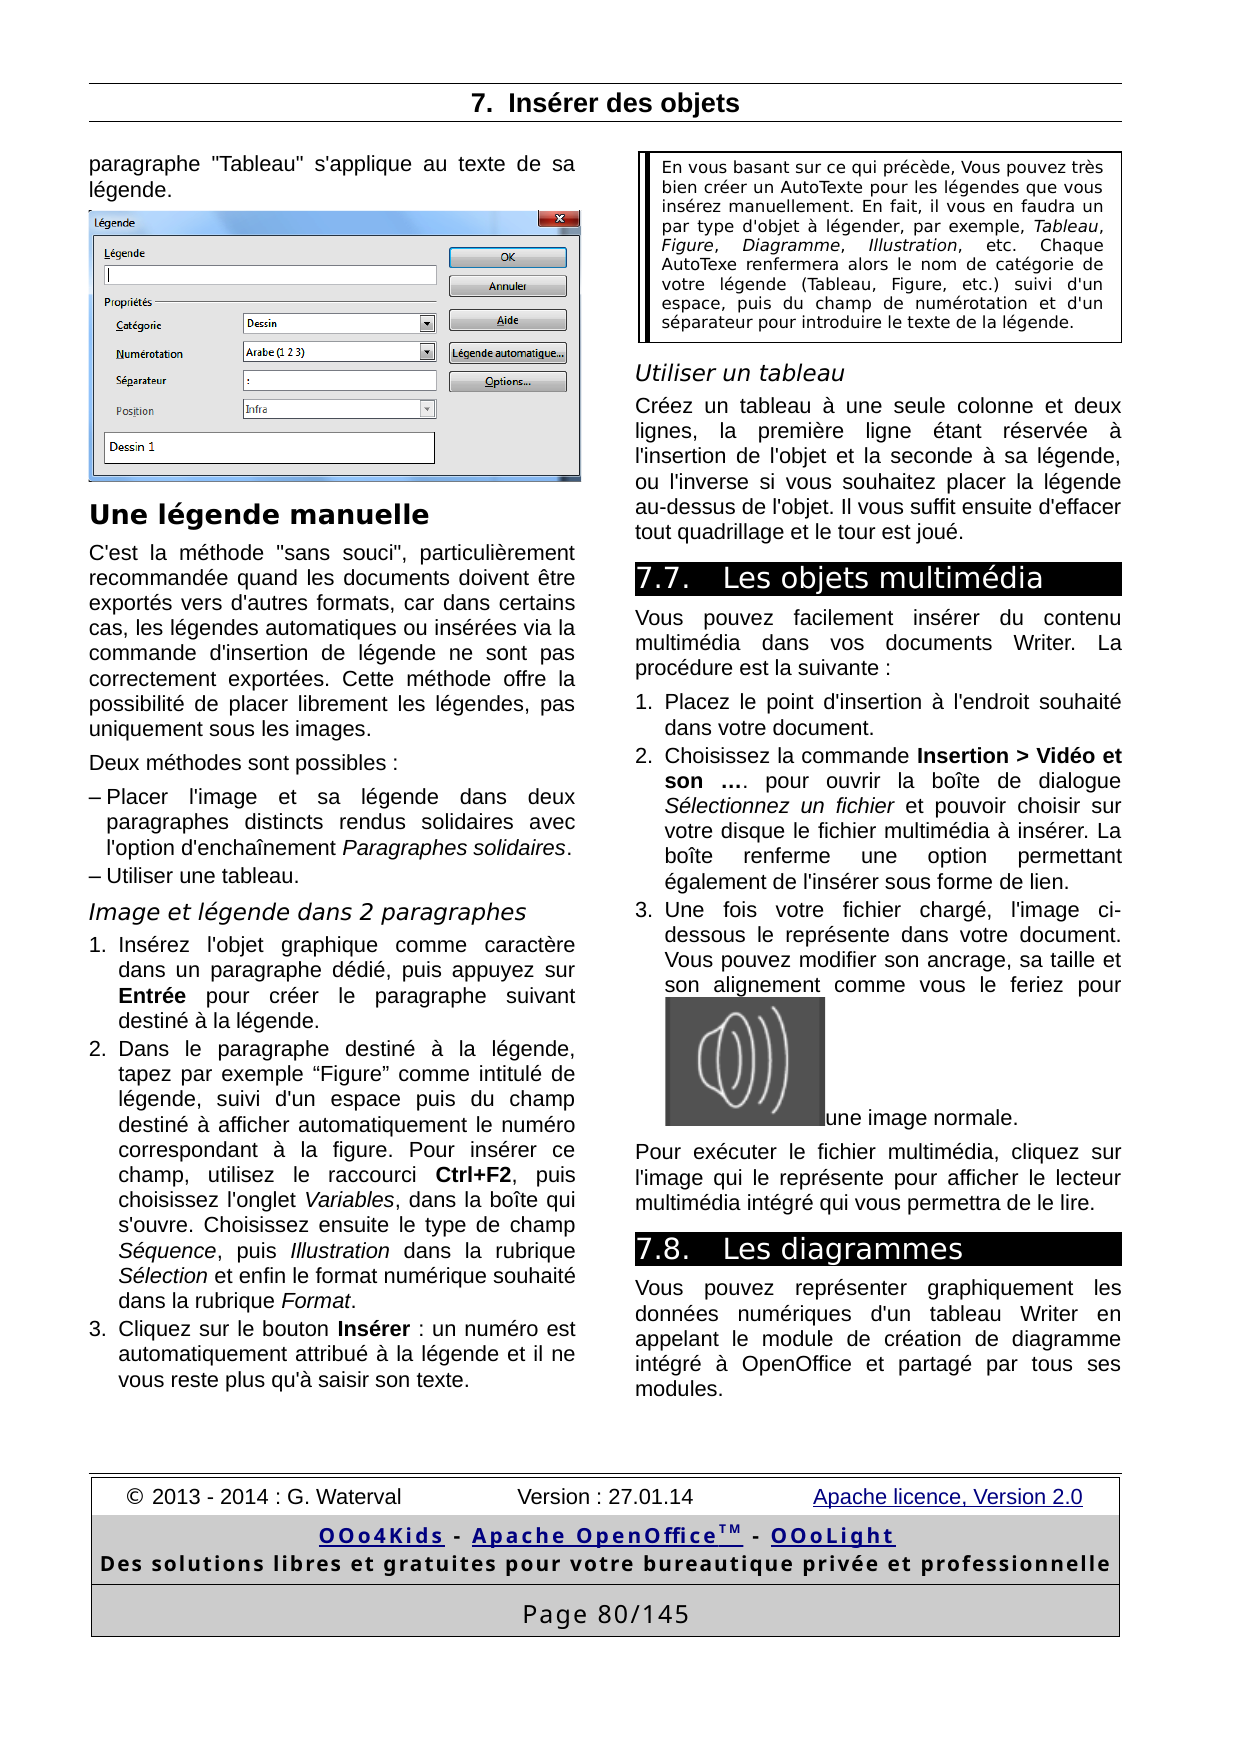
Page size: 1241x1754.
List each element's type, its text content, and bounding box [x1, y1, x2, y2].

text C'est la méthode "sans souci", particulièrement recommandée quand les documents doivent être exportés vers d'autres formats, car dans certains cas, les légendes automatiques ou insérées via la commande d'insertion de légende ne sont pas correctement exportées. Cette méthode offre la possibilité de placer librement les légendes, pas uniquement sous les images. [88, 539, 576, 741]
list Cliquez sur le bouton Insérer : un numéro est automatiquement attribué à la légende et il ne vous reste plus qu'à saisir son texte. [88, 1316, 576, 1392]
subtitle Les objets multimédia [635, 562, 1122, 596]
table_header En vous basant sur ce qui précède, Vous pouvez très bien créer un AutoTexte pour les légendes que vous insérez manuellement. En fait, il vous en faudra un par type d'objet à légender, par exemple, Tableau, Figure, Diagramme, Illustration, etc. Chaque AutoTexe renfermera alors le nom de catégorie de votre légende (Tableau, Figure, etc.) suivi d'un espace, puis du champ de numérotation et d'un séparateur pour introduire le texte de la légende. [650, 153, 1121, 342]
text Créez un tableau à une seule colonne et deux lignes, la première ligne étant réservée à l'insertion de l'objet et la seconde à sa légende, ou l'inverse si vous souhaitez placer la légende au-dessus de l'objet. Il vous suffit ensuite d'effacer tout quadrillage et le tour est joué. [635, 393, 1122, 544]
picture [664, 997, 826, 1126]
list Une fois votre fichier chargé, l'image ci-dessous le représente dans votre document. Vous pouvez modifier son ancrage, sa taille et son alignement comme vous le feriez pour une image normale. [635, 897, 1122, 1130]
text paragraphe "Tableau" s'applique au texte de sa légende. [88, 151, 576, 202]
list Dans le paragraphe destiné à la légende, tapez par exemple “Figure” comme intitulé de légende, suivi d'un espace puis du champ destiné à afficher automatiquement le numéro correspondant à la figure. Pour insérer ce champ, utilisez le raccourci Ctrl+F2, puis choisissez l'onglet Variables, dans la boîte qui s'ouvre. Choisissez ensuite le type de champ Séquence, puis Illustration dans la rubrique Sélection et enfin le format numérique souhaité dans la rubrique Format. [88, 1036, 576, 1313]
list Choisissez la commande Insertion > Vidéo et son …. pour ouvrir la boîte de dialogue Sélectionnez un fichier et pouvoir choisir sur votre disque le fichier multimédia à insérer. La boîte renferme une option permettant également de l'insérer sous forme de lien. [635, 742, 1122, 894]
text Deux méthodes sont possibles : [88, 750, 576, 775]
list Pour exécuter le fichier multimédia, cliquez sur l'image qui le représente pour afficher le lecteur multimédia intégré qui vous permettra de le lire. [635, 1139, 1122, 1215]
subtitle Les diagrammes [635, 1232, 1122, 1266]
text Vous pouvez facilement insérer du contenu multimédia dans vos documents Writer. La procédure est la suivante : [635, 605, 1122, 680]
list Utiliser une tableau. [88, 863, 576, 888]
subtitle Image et légende dans 2 paragraphes [88, 899, 576, 926]
subtitle Une légende manuelle [88, 499, 576, 531]
list Placer l'image et sa légende dans deux paragraphes distincts rendus solidaires avec l'option d'enchaînement Paragraphes solidaires. [88, 784, 576, 860]
text Vous pouvez représenter graphiquement les données numériques d'un tableau Writer en appelant le module de création de diagramme intégré à OpenOffice et partagé par tous ses modules. [635, 1275, 1122, 1401]
list Placez le point d'insertion à l'endroit souhaité dans votre document. [635, 689, 1122, 739]
list Insérez l'objet graphique comme caractère dans un paragraphe dédié, puis appuyez sur Entrée pour créer le paragraphe suivant destiné à la légende. [88, 932, 576, 1033]
subtitle Utiliser un tableau [635, 360, 1122, 387]
